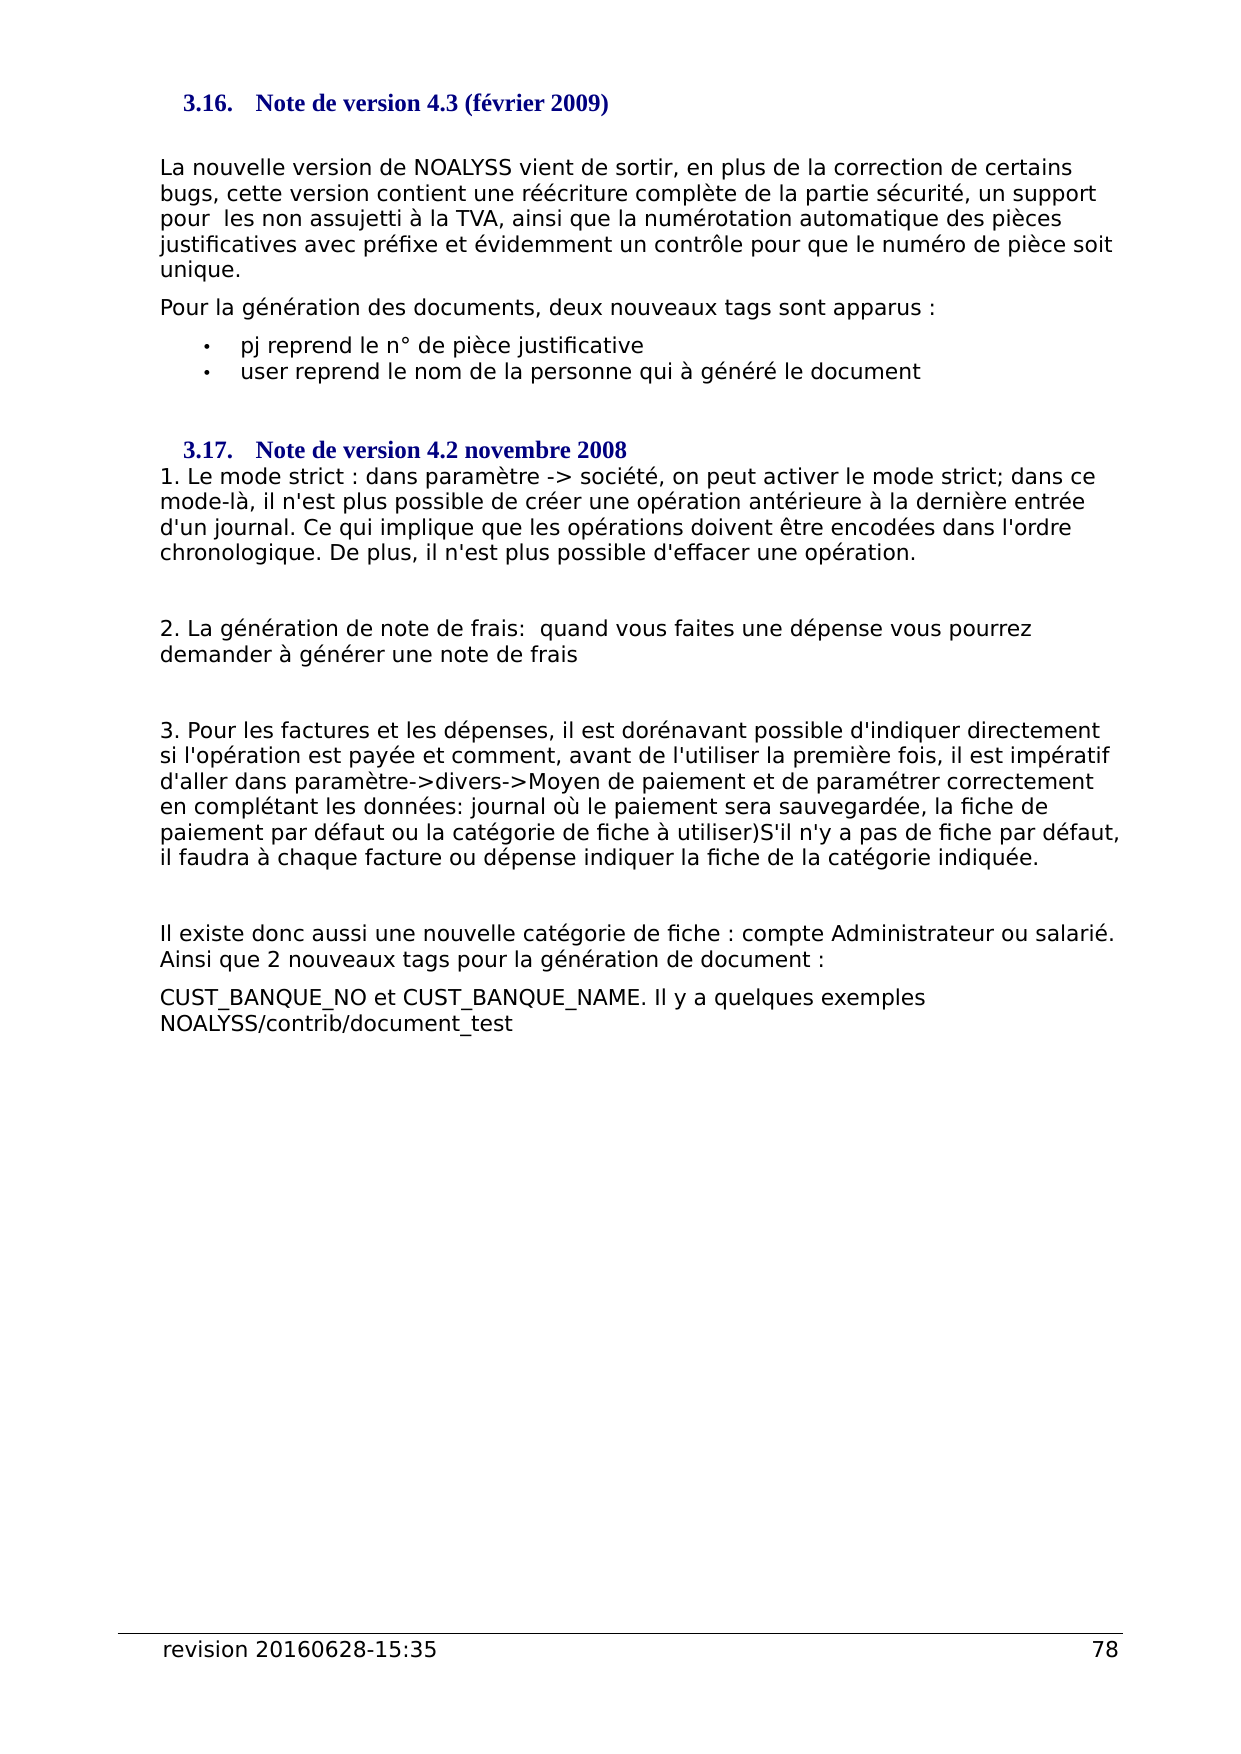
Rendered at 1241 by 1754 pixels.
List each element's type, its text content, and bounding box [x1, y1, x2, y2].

text 2. La génération de note de frais: quand vous faites une dépense vous pourrez demander à générer une note de frais [159, 616, 1123, 667]
subtitle Note de version 4.3 (février 2009) [177, 88, 1123, 117]
text 1. Le mode strict : dans paramètre -> société, on peut activer le mode strict; dans ce mode-là, il n'est plus possible de créer une opération antérieure à la dernière entrée d'un journal. Ce qui implique que les opérations doivent être encodées dans l'ordre chronologique. De plus, il n'est plus possible d'effacer une opération. [159, 464, 1123, 566]
text 3. Pour les factures et les dépenses, il est dorénavant possible d'indiquer directement si l'opération est payée et comment, avant de l'utiliser la première fois, il est impératif d'aller dans paramètre->divers->Moyen de paiement et de paramétrer correctement en complétant les données: journal où le paiement sera sauvegardée, la fiche de paiement par défaut ou la catégorie de fiche à utiliser)S'il n'y a pas de fiche par défaut, il faudra à chaque facture ou dépense indiquer la fiche de la catégorie indiquée. [159, 718, 1123, 871]
text Pour la génération des documents, deux nouveaux tags sont apparus : [159, 295, 1123, 321]
text Il existe donc aussi une nouvelle catégorie de fiche : compte Administrateur ou salarié. Ainsi que 2 nouveaux tags pour la génération de document : [159, 922, 1123, 973]
list pj reprend le n° de pièce justificative [204, 333, 1123, 359]
text La nouvelle version de NOALYSS vient de sortir, en plus de la correction de certains bugs, cette version contient une réécriture complète de la partie sécurité, un support pour les non assujetti à la TVA, ainsi que la numérotation automatique des pièces justificatives avec préfixe et évidemment un contrôle pour que le numéro de pièce soit unique. [159, 155, 1123, 283]
text CUST_BANQUE_NO et CUST_BANQUE_NAME. Il y a quelques exemples NOALYSS/contrib/document_test [159, 985, 1123, 1036]
subtitle Note de version 4.2 novembre 2008 [177, 435, 1123, 464]
list user reprend le nom de la personne qui à généré le document [204, 359, 1123, 384]
